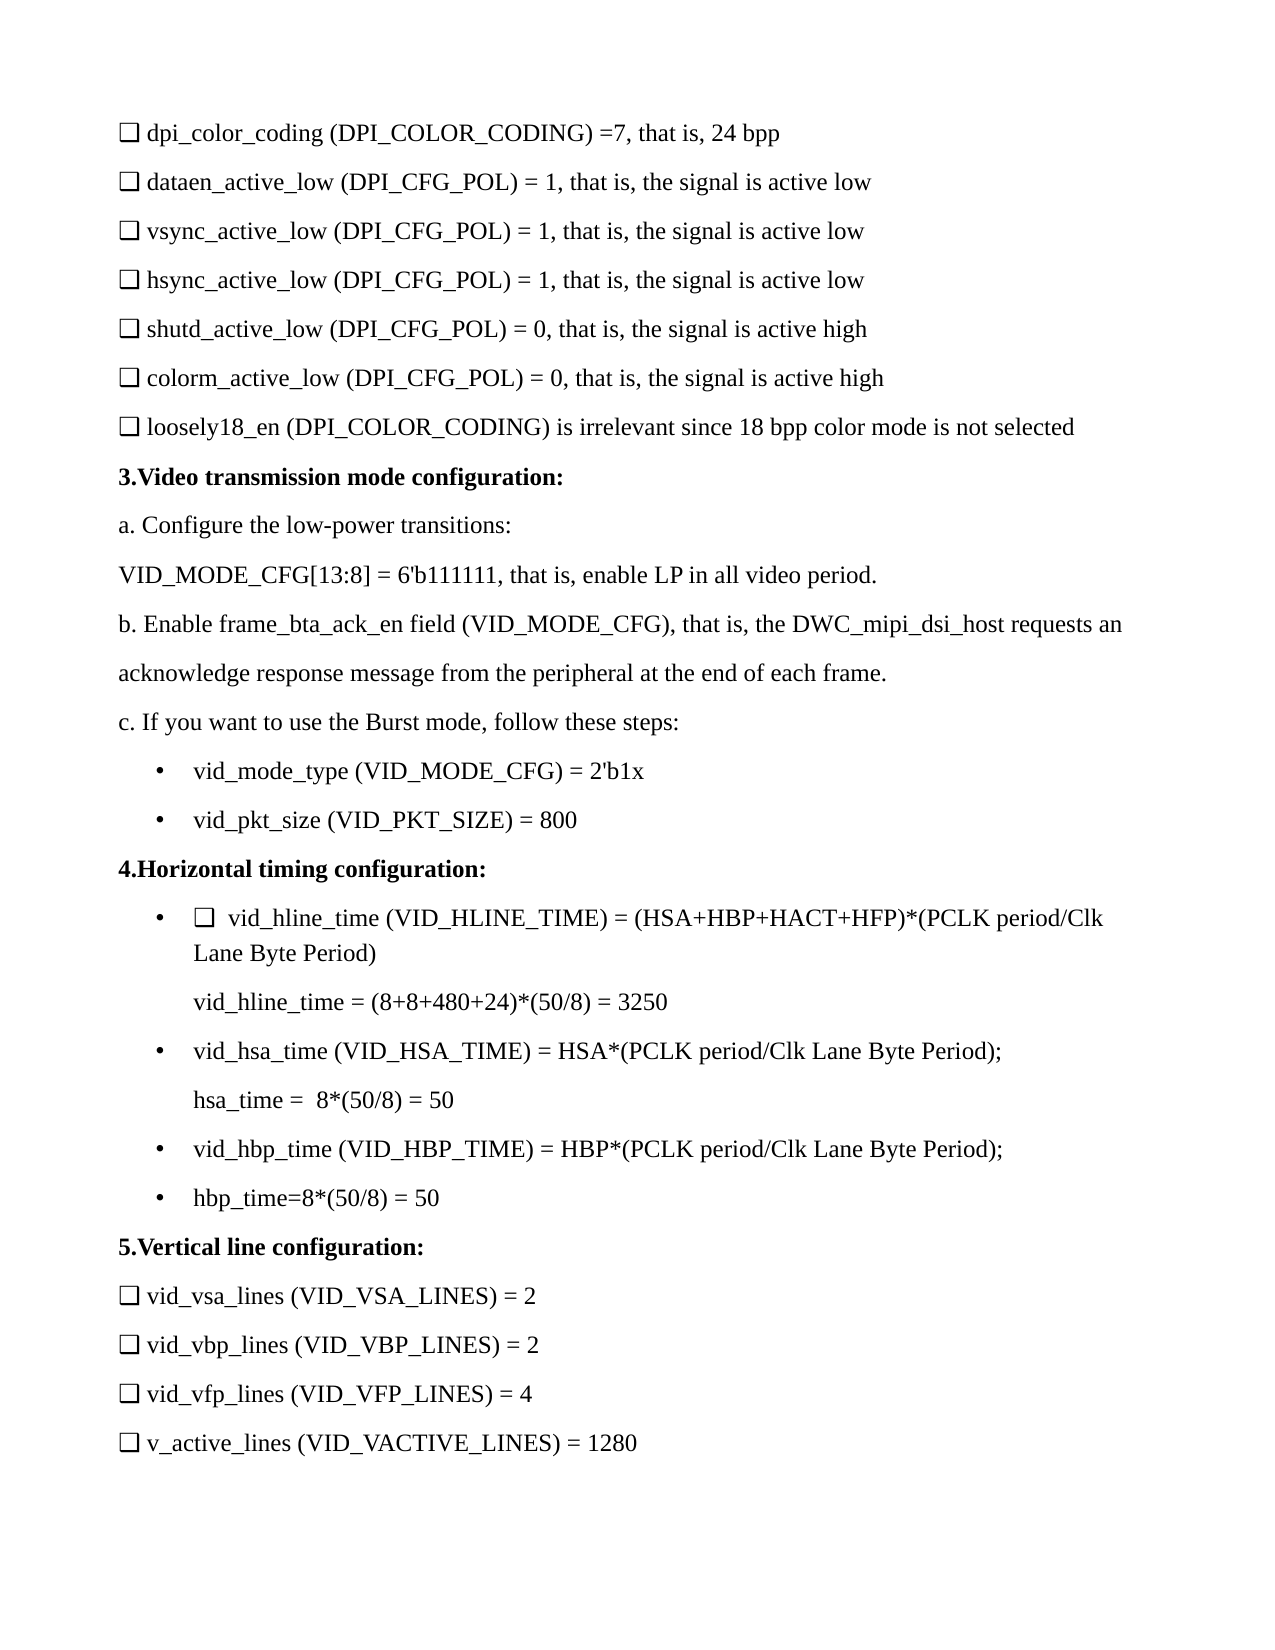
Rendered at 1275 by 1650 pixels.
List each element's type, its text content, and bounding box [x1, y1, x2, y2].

text 5.Vertical line configuration: [118, 1232, 1157, 1261]
text ❑ loosely18_en (DPI_COLOR_CODING) is irrelevant since 18 bpp color mode is not selected [118, 412, 1157, 441]
list hsa_time = 8*(50/8) = 50 [156, 1085, 1157, 1113]
list hbp_time=8*(50/8) = 50 [156, 1183, 1157, 1212]
text 3.Video transmission mode configuration: [118, 462, 1157, 490]
list vid_mode_type (VID_MODE_CFG) = 2'b1x [156, 756, 1157, 785]
text ❑ vid_vsa_lines (VID_VSA_LINES) = 2 [118, 1281, 1157, 1310]
text ❑ vid_vbp_lines (VID_VBP_LINES) = 2 [118, 1330, 1157, 1359]
text c. If you want to use the Burst mode, follow these steps: [118, 707, 1157, 736]
list vid_pkt_size (VID_PKT_SIZE) = 800 [156, 805, 1157, 834]
text ❑ hsync_active_low (DPI_CFG_POL) = 1, that is, the signal is active low [118, 265, 1157, 294]
text a. Configure the low-power transitions: [118, 511, 1157, 539]
text ❑ colorm_active_low (DPI_CFG_POL) = 0, that is, the signal is active high [118, 363, 1157, 392]
text 4.Horizontal timing configuration: [118, 854, 1157, 883]
text ❑ vid_vfp_lines (VID_VFP_LINES) = 4 [118, 1379, 1157, 1408]
text ❑ v_active_lines (VID_VACTIVE_LINES) = 1280 [118, 1428, 1157, 1457]
text VID_MODE_CFG[13:8] = 6'b111111, that is, enable LP in all video period. [118, 560, 1157, 588]
text ❑ vsync_active_low (DPI_CFG_POL) = 1, that is, the signal is active low [118, 216, 1157, 245]
text ❑ shutd_active_low (DPI_CFG_POL) = 0, that is, the signal is active high [118, 314, 1157, 343]
list vid_hbp_time (VID_HBP_TIME) = HBP*(PCLK period/Clk Lane Byte Period); [156, 1134, 1157, 1163]
text ❑ dataen_active_low (DPI_CFG_POL) = 1, that is, the signal is active low [118, 167, 1157, 196]
list vid_hline_time = (8+8+480+24)*(50/8) = 3250 [156, 987, 1157, 1015]
list ❑ vid_hline_time (VID_HLINE_TIME) = (HSA+HBP+HACT+HFP)*(PCLK period/Clk Lane Byte Period) [156, 903, 1157, 966]
text b. Enable frame_bta_ack_en field (VID_MODE_CFG), that is, the DWC_mipi_dsi_host requests an [118, 609, 1157, 637]
list vid_hsa_time (VID_HSA_TIME) = HSA*(PCLK period/Clk Lane Byte Period); [156, 1036, 1157, 1064]
text acknowledge response message from the peripheral at the end of each frame. [118, 658, 1157, 687]
text ❑ dpi_color_coding (DPI_COLOR_CODING) =7, that is, 24 bpp [118, 118, 1157, 147]
